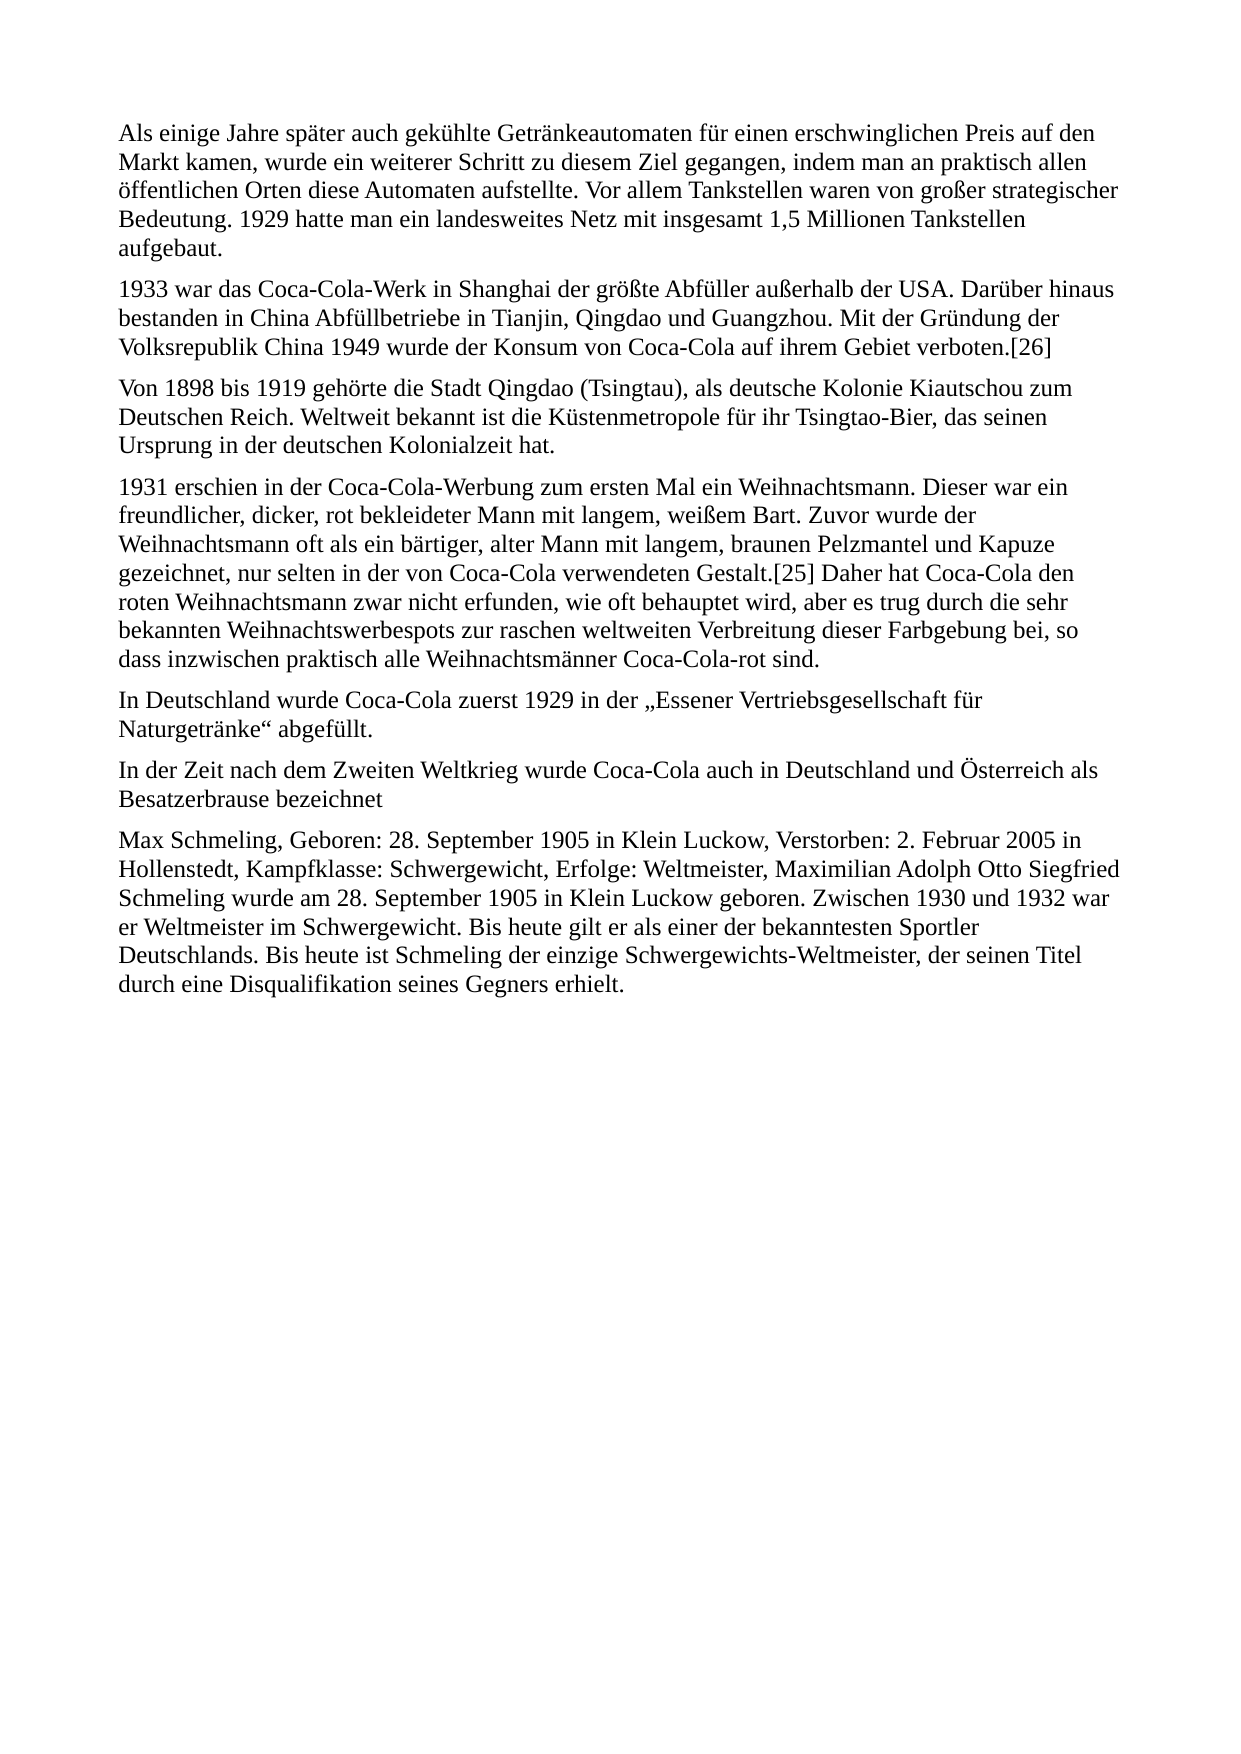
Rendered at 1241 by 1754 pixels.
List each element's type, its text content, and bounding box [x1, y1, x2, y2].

text Von 1898 bis 1919 gehörte die Stadt Qingdao (Tsingtau), als deutsche Kolonie Kiautschou zum Deutschen Reich. Weltweit bekannt ist die Küstenmetropole für ihr Tsingtao-Bier, das seinen Ursprung in der deutschen Kolonialzeit hat. [118, 373, 1122, 459]
text Max Schmeling, Geboren: 28. September 1905 in Klein Luckow, Verstorben: 2. Februar 2005 in Hollenstedt, Kampfklasse: Schwergewicht, Erfolge: Weltmeister, Maximilian Adolph Otto Siegfried Schmeling wurde am 28. September 1905 in Klein Luckow geboren. Zwischen 1930 und 1932 war er Weltmeister im Schwergewicht. Bis heute gilt er als einer der bekanntesten Sportler Deutschlands. Bis heute ist Schmeling der einzige Schwergewichts-Weltmeister, der seinen Titel durch eine Disqualifikation seines Gegners erhielt. [118, 826, 1122, 998]
text 1933 war das Coca-Cola-Werk in Shanghai der größte Abfüller außerhalb der USA. Darüber hinaus bestanden in China Abfüllbetriebe in Tianjin, Qingdao und Guangzhou. Mit der Gründung der Volksrepublik China 1949 wurde der Konsum von Coca-Cola auf ihrem Gebiet verboten.[26] [118, 274, 1122, 361]
text In der Zeit nach dem Zweiten Weltkrieg wurde Coca-Cola auch in Deutschland und Österreich als Besatzerbrause bezeichnet [118, 756, 1122, 813]
text In Deutschland wurde Coca-Cola zuerst 1929 in der „Essener Vertriebsgesellschaft für Naturgetränke“ abgefüllt. [118, 686, 1122, 743]
text Als einige Jahre später auch gekühlte Getränkeautomaten für einen erschwinglichen Preis auf den Markt kamen, wurde ein weiterer Schritt zu diesem Ziel gegangen, indem man an praktisch allen öffentlichen Orten diese Automaten aufstellte. Vor allem Tankstellen waren von großer strategischer Bedeutung. 1929 hatte man ein landesweites Netz mit insgesamt 1,5 Millionen Tankstellen aufgebaut. [118, 118, 1122, 262]
text 1931 erschien in der Coca-Cola-Werbung zum ersten Mal ein Weihnachtsmann. Dieser war ein freundlicher, dicker, rot bekleideter Mann mit langem, weißem Bart. Zuvor wurde der Weihnachtsmann oft als ein bärtiger, alter Mann mit langem, braunen Pelzmantel und Kapuze gezeichnet, nur selten in der von Coca-Cola verwendeten Gestalt.[25] Daher hat Coca-Cola den roten Weihnachtsmann zwar nicht erfunden, wie oft behauptet wird, aber es trug durch die sehr bekannten Weihnachtswerbespots zur raschen weltweiten Verbreitung dieser Farbgebung bei, so dass inzwischen praktisch alle Weihnachtsmänner Coca-Cola-rot sind. [118, 472, 1122, 673]
